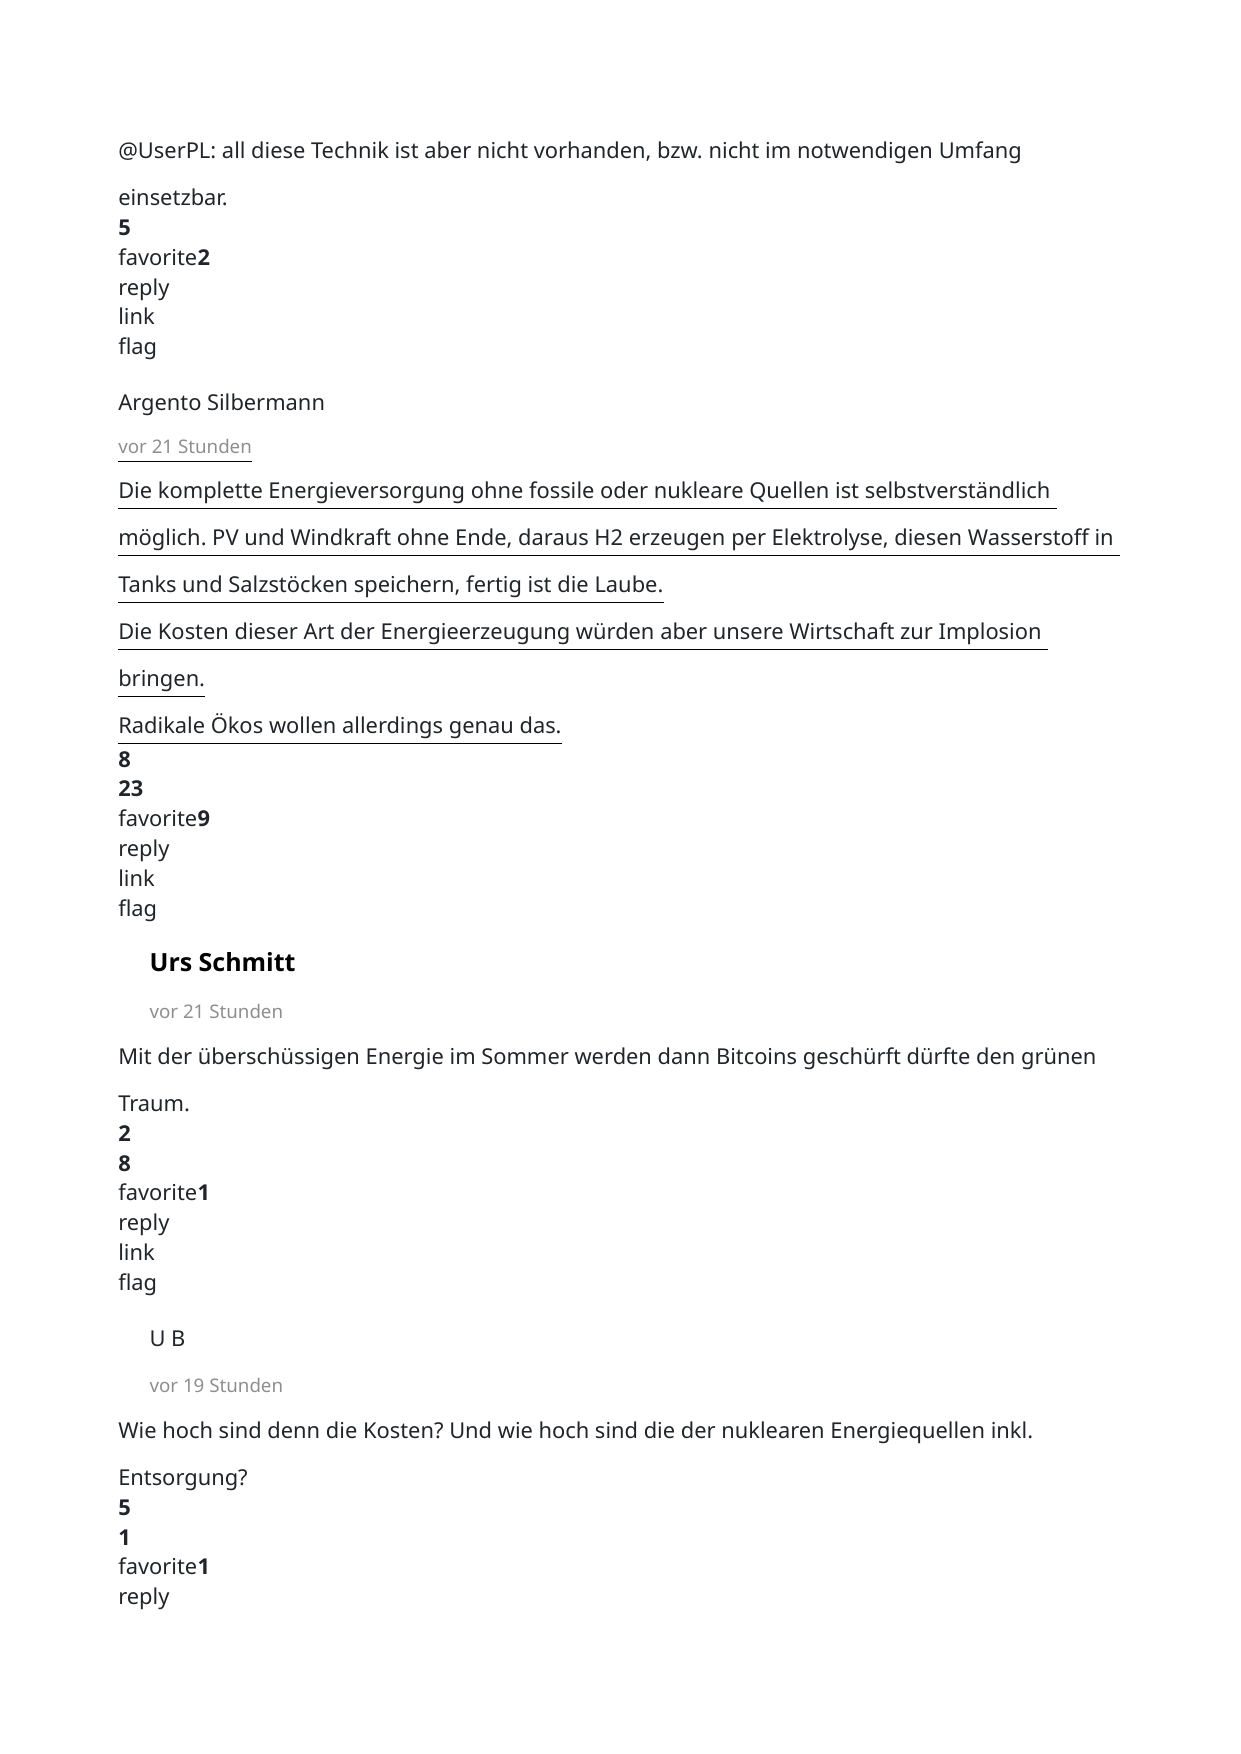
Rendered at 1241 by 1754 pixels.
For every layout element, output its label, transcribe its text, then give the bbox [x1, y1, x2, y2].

text Die komplette Energieversorgung ohne fossile oder nukleare Quellen ist selbstverständlich möglich. PV und Windkraft ohne Ende, daraus H2 erzeugen per Elektrolyse, diesen Wasserstoff in Tanks und Salzstöcken speichern, fertig ist die Laube. Die Kosten dieser Art der Energieerzeugung würden aber unsere Wirtschaft zur Implosion bringen. Radikale Ökos wollen allerdings genau das. [118, 462, 1122, 744]
text 5 [118, 212, 1122, 242]
text reply [118, 1581, 1122, 1611]
text flag [118, 893, 1122, 922]
text vor 19 Stunden [149, 1368, 1122, 1398]
text link [118, 863, 1122, 893]
text reply [118, 1207, 1122, 1237]
text reply [118, 833, 1122, 863]
text Mit der überschüssigen Energie im Sommer werden dann Bitcoins geschürft dürfte den grünen Traum. [118, 1024, 1122, 1118]
text U B [149, 1312, 1114, 1353]
text favorite1 [118, 1177, 1122, 1207]
text flag [118, 331, 1122, 361]
text 8 [118, 1147, 1122, 1177]
text Urs Schmitt [149, 938, 1114, 979]
text reply [118, 271, 1122, 301]
text link [118, 301, 1122, 331]
text vor 21 Stunden [149, 994, 1122, 1024]
text 1 [118, 1522, 1122, 1551]
text flag [118, 1267, 1122, 1296]
text 23 [118, 773, 1122, 803]
text Wie hoch sind denn die Kosten? Und wie hoch sind die der nuklearen Energiequellen inkl. Entsorgung? [118, 1398, 1122, 1492]
text @UserPL: all diese Technik ist aber nicht vorhanden, bzw. nicht im notwendigen Umfang einsetzbar. [118, 118, 1122, 212]
text vor 21 Stunden [118, 433, 1122, 462]
text 5 [118, 1492, 1122, 1522]
text favorite2 [118, 242, 1122, 271]
text 2 [118, 1118, 1122, 1147]
text Argento Silbermann [118, 376, 1114, 417]
text favorite9 [118, 803, 1122, 833]
text link [118, 1237, 1122, 1267]
text 8 [118, 744, 1122, 773]
text favorite1 [118, 1551, 1122, 1581]
